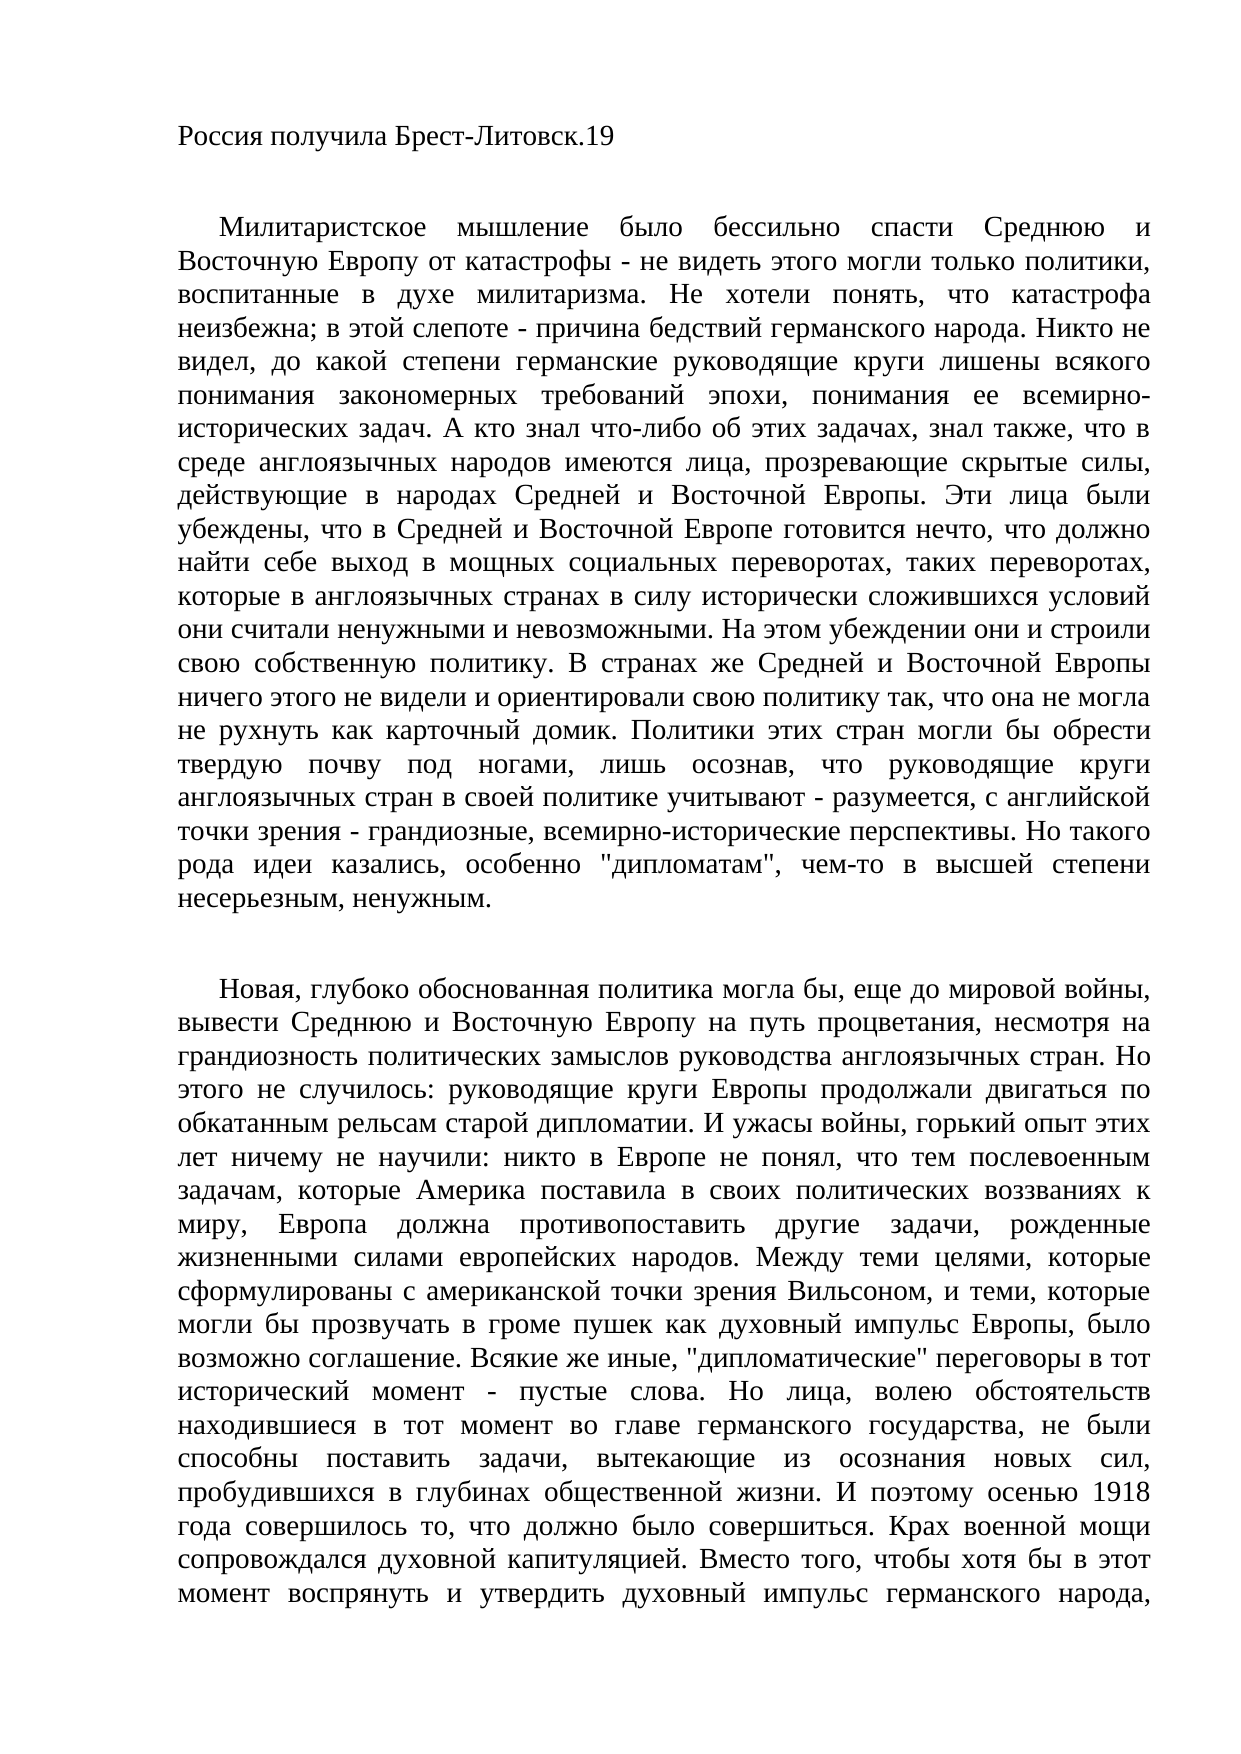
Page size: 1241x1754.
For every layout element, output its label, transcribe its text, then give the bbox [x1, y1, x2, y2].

text Новая, глубоко обоснованная политика могла бы, еще до мировой войны, вывести Среднюю и Восточную Европу на путь процветания, несмотря на грандиозность политических замыслов руководства англоязычных стран. Но этого не случилось: руководящие круги Европы продолжали двигаться по обкатанным рельсам старой дипломатии. И ужасы войны, горький опыт этих лет ничему не научили: никто в Европе не понял, что тем послевоенным задачам, которые Америка поставила в своих политических воззваниях к миру, Европа должна противопоставить другие задачи, рожденные жизненными силами европейских народов. Между теми целями, которые сформулированы с американской точки зрения Вильсоном, и теми, которые могли бы прозвучать в громе пушек как духовный импульс Европы, было возможно соглашение. Всякие же иные, "дипломатические" переговоры в тот исторический момент - пустые слова. Но лица, волею обстоятельств находившиеся в тот момент во главе германского государства, не были способны поставить задачи, вытекающие из осознания новых сил, пробудившихся в глубинах общественной жизни. И поэтому осенью 1918 года совершилось то, что должно было совершиться. Крах военной мощи сопровождался духовной капитуляцией. Вместо того, чтобы хотя бы в этот момент воспрянуть и утвердить духовный импульс германского народа, [177, 971, 1152, 1608]
text Милитаристское мышление было бессильно спасти Среднюю и Восточную Европу от катастрофы - не видеть этого могли только политики, воспитанные в духе милитаризма. Не хотели понять, что катастрофа неизбежна; в этой слепоте - причина бедствий германского народа. Никто не видел, до какой степени германские руководящие круги лишены всякого понимания закономерных требований эпохи, понимания ее всемирно-исторических задач. А кто знал что-либо об этих задачах, знал также, что в среде англоязычных народов имеются лица, прозревающие скрытые силы, действующие в народах Средней и Восточной Европы. Эти лица были убеждены, что в Средней и Восточной Европе готовится нечто, что должно найти себе выход в мощных социальных переворотах, таких переворотах, которые в англоязычных странах в силу исторически сложившихся условий они считали ненужными и невозможными. На этом убеждении они и строили свою собственную политику. В странах же Средней и Восточной Европы ничего этого не видели и ориентировали свою политику так, что она не могла не рухнуть как карточный домик. Политики этих стран могли бы обрести твердую почву под ногами, лишь осознав, что руководящие круги англоязычных стран в своей политике учитывают - разумеется, с английской точки зрения - грандиозные, всемирно-исторические перспективы. Но такого рода идеи казались, особенно "дипломатам", чем-то в высшей степени несерьезным, ненужным. [177, 209, 1152, 913]
text Россия получила Брест-Литовск.19 [177, 118, 1152, 152]
